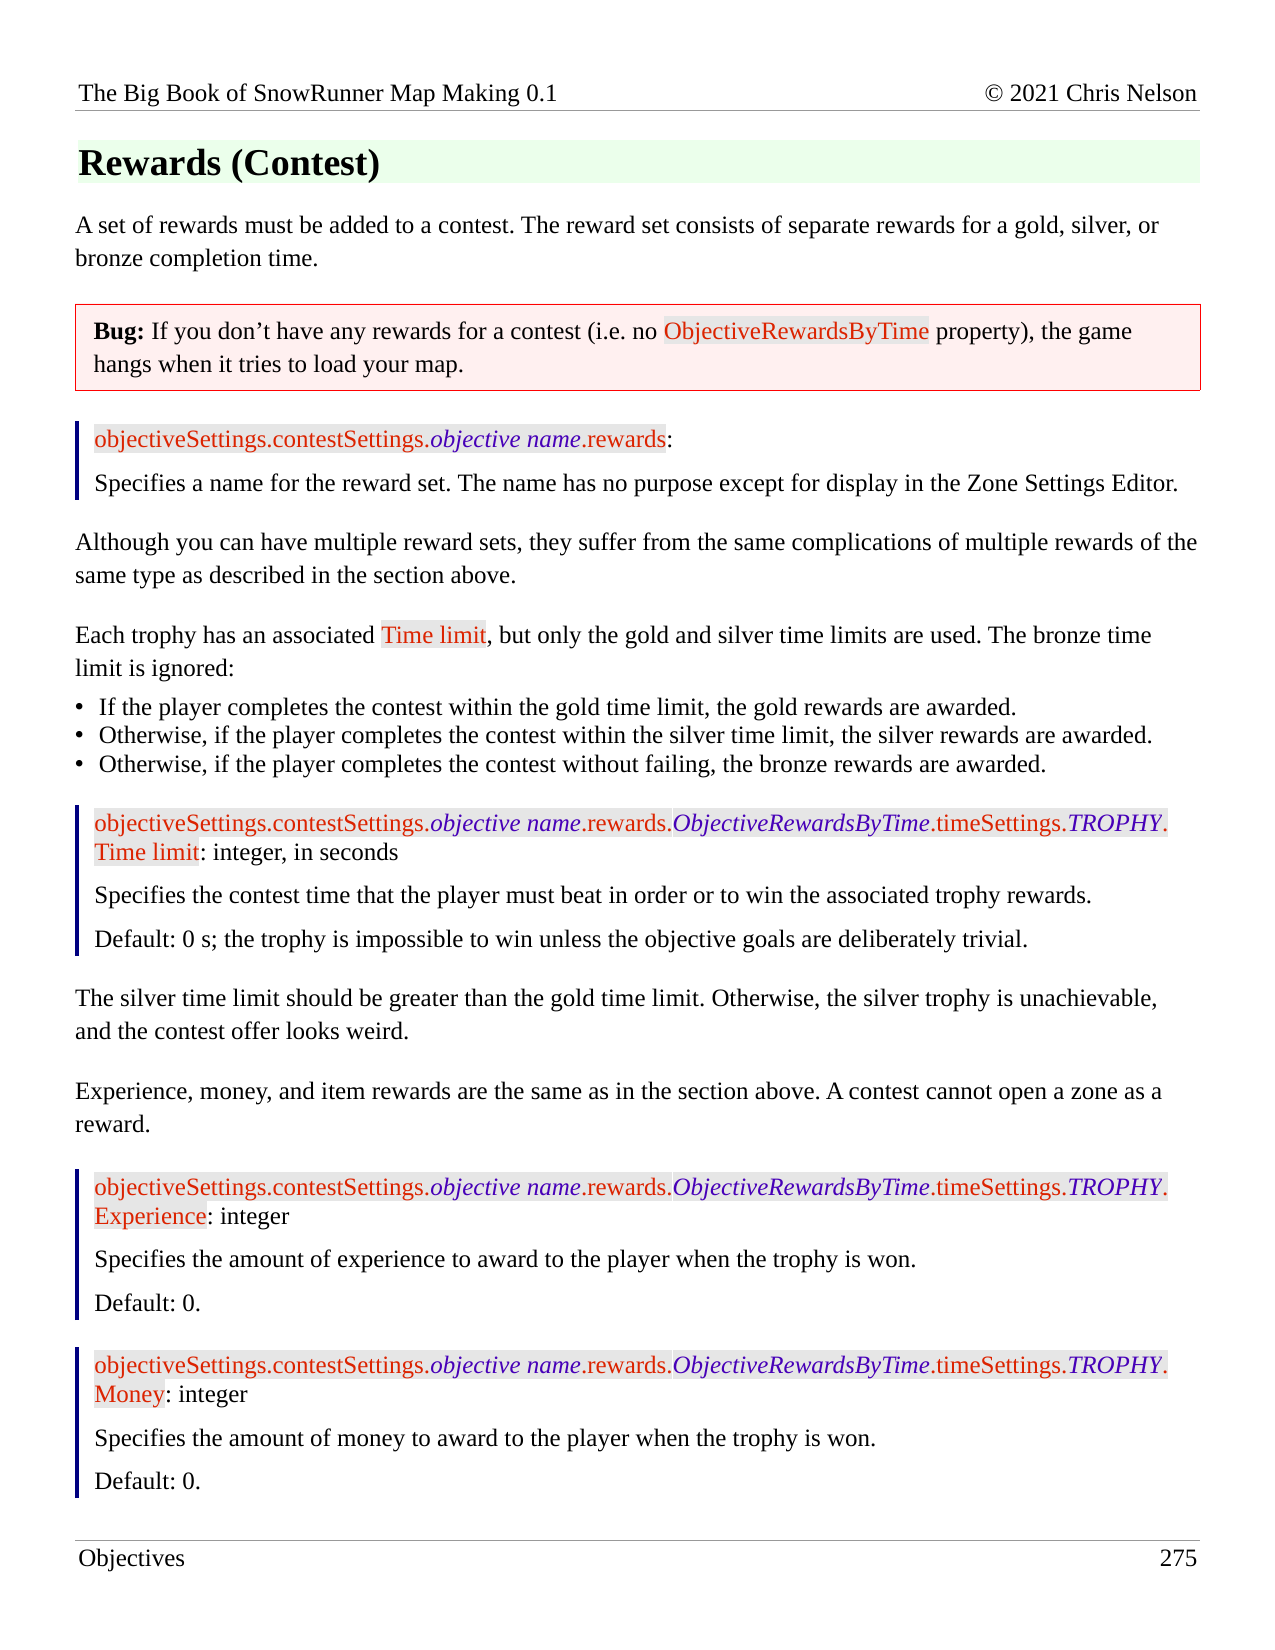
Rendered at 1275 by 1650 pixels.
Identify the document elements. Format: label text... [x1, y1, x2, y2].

list Otherwise, if the player completes the contest without failing, the bronze rewards are awarded. [75, 749, 1200, 778]
text A set of rewards must be added to a contest. The reward set consists of separate rewards for a gold, silver, or bronze completion time. [75, 211, 1200, 272]
text objectiveSettings.contestSettings.objective name.rewards.ObjectiveRewardsByTime.timeSettings.TROPHY. Experience: integer [79, 1169, 1200, 1229]
text Although you can have multiple reward sets, they suffer from the same complications of multiple rewards of the same type as described in the section above. [75, 527, 1200, 588]
text The silver time limit should be greater than the gold time limit. Otherwise, the silver trophy is unachievable, and the contest offer looks weird. [75, 983, 1200, 1045]
text objectiveSettings.contestSettings.objective name.rewards.ObjectiveRewardsByTime.timeSettings.TROPHY. Money: integer [79, 1347, 1200, 1408]
text Default: 0. [79, 1463, 1200, 1498]
text objectiveSettings.contestSettings.objective name.rewards.ObjectiveRewardsByTime.timeSettings.TROPHY. Time limit: integer, in seconds [79, 805, 1200, 866]
text objectiveSettings.contestSettings.objective name.rewards: ➕ [79, 421, 1200, 453]
text Specifies the contest time that the player must beat in order or to win the associated trophy rewards. [79, 877, 1200, 909]
text Experience, money, and item rewards are the same as in the section above. A contest cannot open a zone as a reward. [75, 1076, 1200, 1138]
subtitle Rewards (Contest) [78, 140, 1200, 183]
text Specifies the amount of experience to award to the player when the trophy is won. [79, 1242, 1200, 1273]
subtitle Each trophy has an associated Time limit, but only the gold and silver time limits are used. The bronze time limit is ignored: [75, 620, 1200, 681]
list If you don’t have any rewards for a contest (i.e. no ObjectiveRewardsByTime property), the game hangs when it tries to load your map. [76, 305, 1200, 390]
text Specifies a name for the reward set. The name has no purpose except for display in the Zone Settings Editor. [79, 465, 1200, 500]
text Default: 0. [79, 1285, 1200, 1320]
text Default: 0 s; the trophy is impossible to win unless the objective goals are deliberately trivial. [79, 921, 1200, 956]
list If the player completes the contest within the gold time limit, the gold rewards are awarded. [75, 692, 1200, 721]
text Specifies the amount of money to award to the player when the trophy is won. [79, 1419, 1200, 1451]
list Otherwise, if the player completes the contest within the silver time limit, the silver rewards are awarded. [75, 721, 1200, 749]
